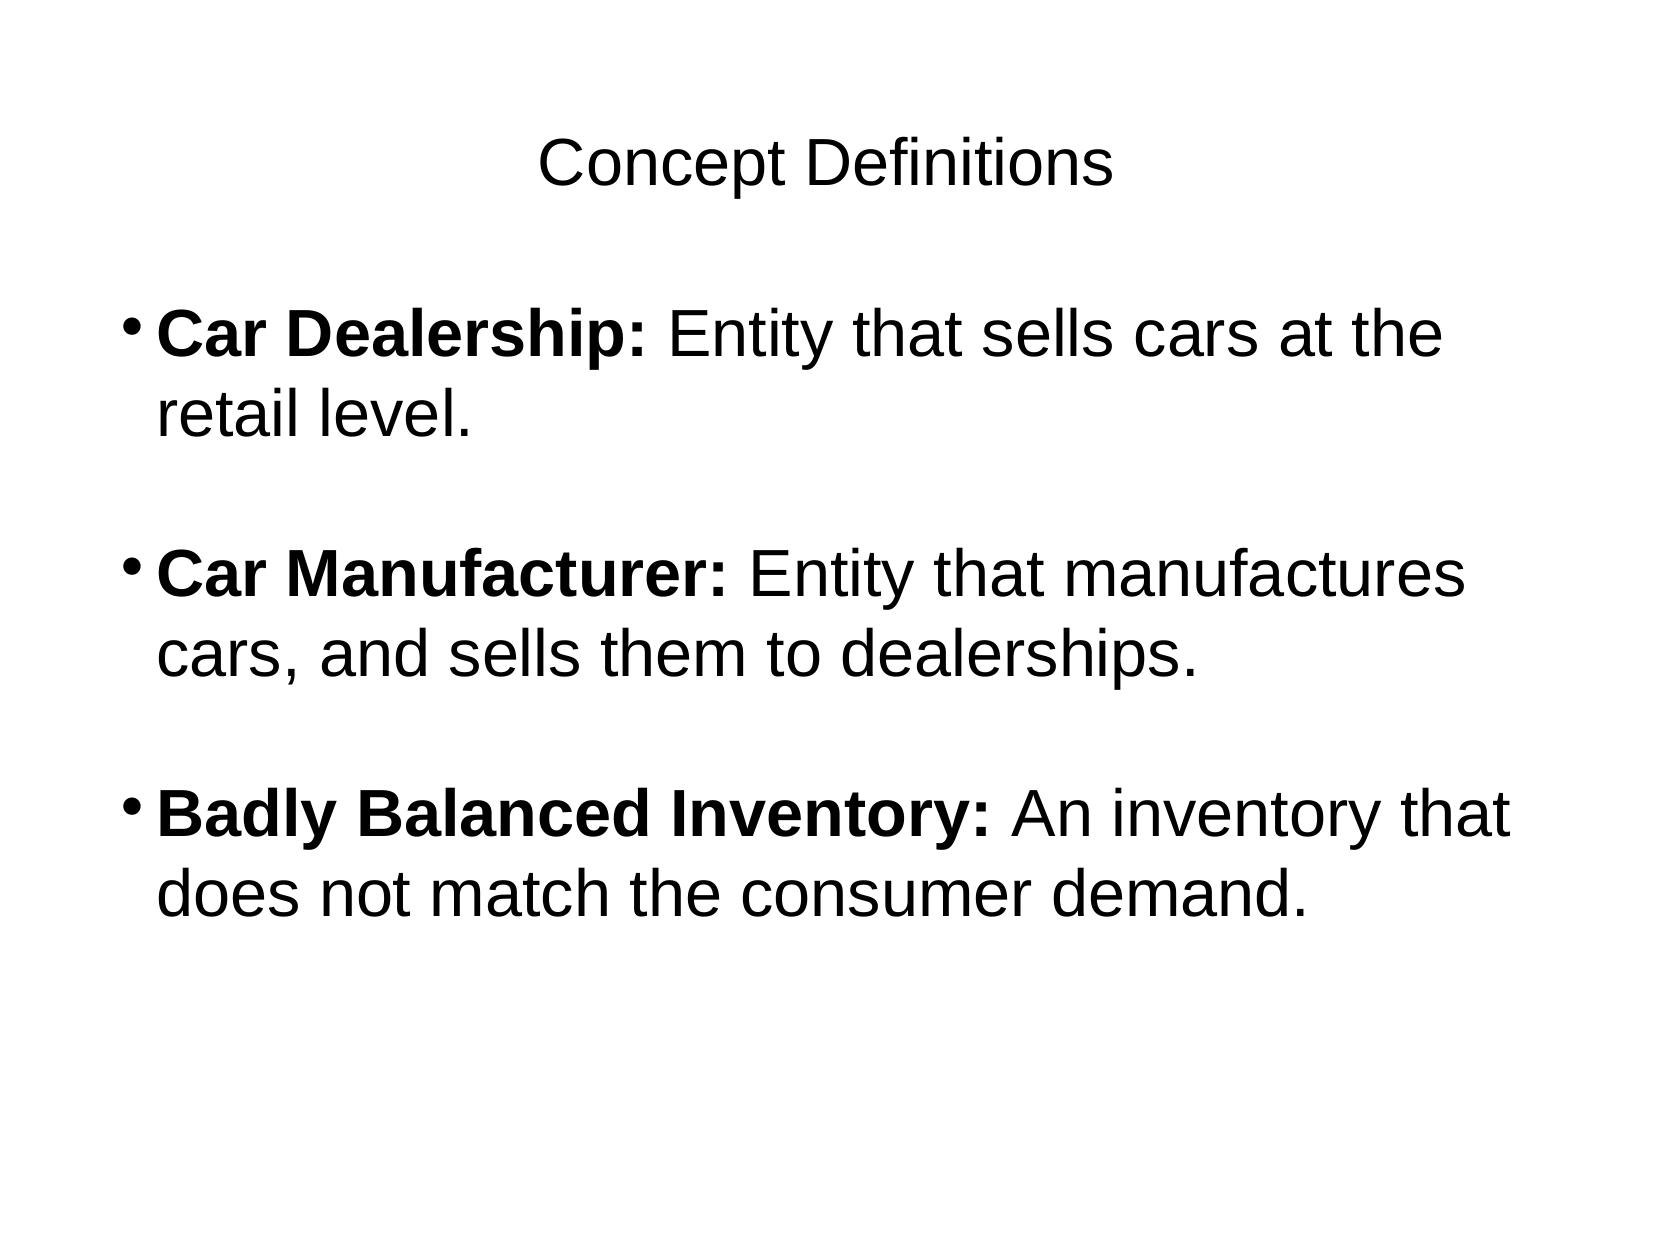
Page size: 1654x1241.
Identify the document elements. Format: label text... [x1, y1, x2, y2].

text_box Concept Definitions [82, 55, 1571, 263]
text_box Car Dealership: Entity that sells cars at the retail level. Car Manufacturer: Entity that manufactures cars, and sells them to dealerships. Badly Balanced Inventory: An inventory that does not match the consumer demand. [82, 290, 1571, 1010]
